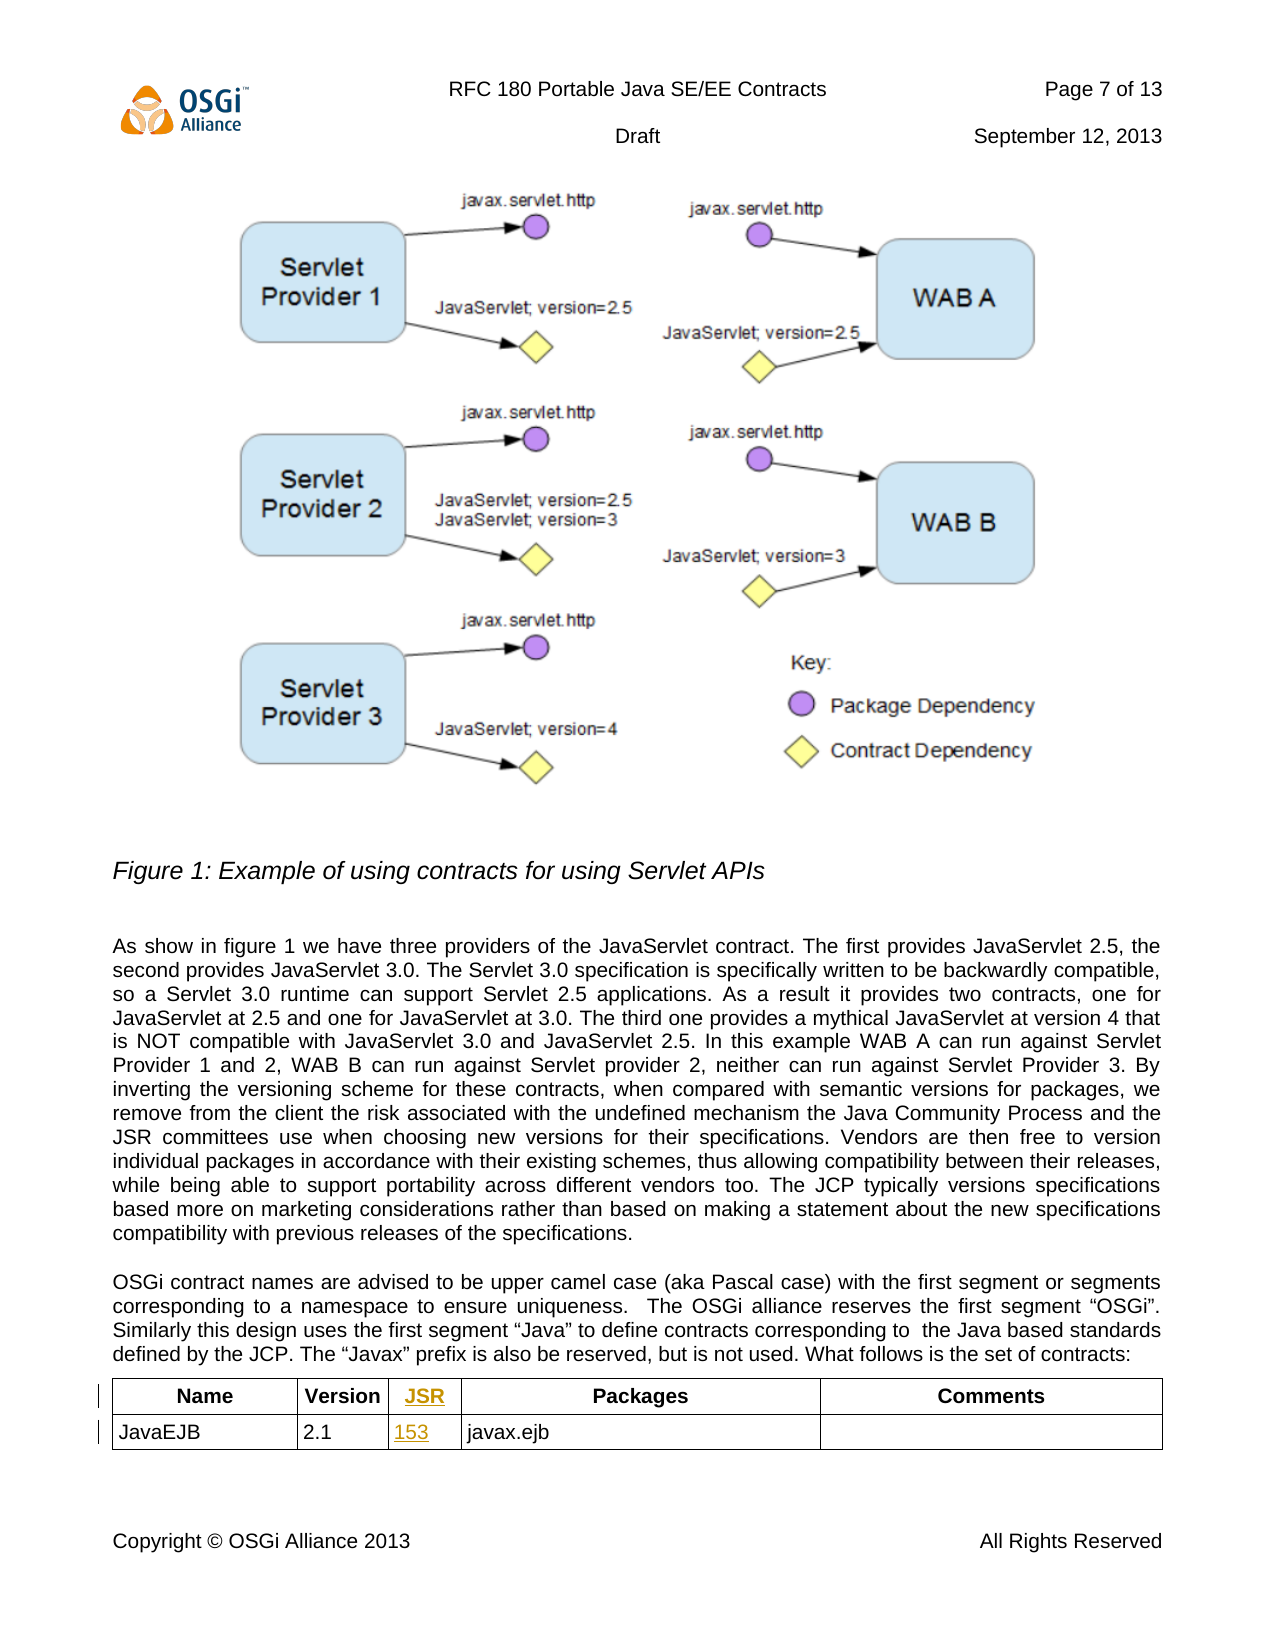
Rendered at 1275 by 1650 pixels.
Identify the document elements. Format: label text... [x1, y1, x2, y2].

picture [113, 78, 257, 142]
table_header Comments [821, 1379, 1162, 1414]
table_cell 2.1 [298, 1415, 388, 1449]
picture [215, 158, 1060, 802]
table_cell javax.ejb [462, 1415, 820, 1449]
table_header Version [298, 1379, 388, 1414]
table_header Packages [462, 1379, 820, 1414]
table_cell JavaEJB [113, 1415, 297, 1449]
table_header Name [113, 1379, 297, 1414]
table_header JSR [389, 1379, 461, 1414]
text Figure 1: Example of using contracts for using Servlet APIs [112, 856, 1162, 884]
table_cell [821, 1415, 1162, 1449]
text OSGi contract names are advised to be upper camel case (aka Pascal case) with the first segment or segments corresponding to a namespace to ensure uniqueness. The OSGi alliance reserves the first segment “OSGi”. Similarly this design uses the first segment “Java” to define contracts corresponding to the Java based standards defined by the JCP. The “Javax” prefix is also be reserved, but is not used. What follows is the set of contracts: [112, 1270, 1162, 1366]
table_cell 153 [389, 1415, 461, 1449]
text As show in figure 1 we have three providers of the JavaServlet contract. The first provides JavaServlet 2.5, the second provides JavaServlet 3.0. The Servlet 3.0 specification is specifically written to be backwardly compatible, so a Servlet 3.0 runtime can support Servlet 2.5 applications. As a result it provides two contracts, one for JavaServlet at 2.5 and one for JavaServlet at 3.0. The third one provides a mythical JavaServlet at version 4 that is NOT compatible with JavaServlet 3.0 and JavaServlet 2.5. In this example WAB A can run against Servlet Provider 1 and 2, WAB B can run against Servlet provider 2, neither can run against Servlet Provider 3. By inverting the versioning scheme for these contracts, when compared with semantic versions for packages, we remove from the client the risk associated with the undefined mechanism the Java Community Process and the JSR committees use when choosing new versions for their specifications. Vendors are then free to version individual packages in accordance with their existing schemes, thus allowing compatibility between their releases, while being able to support portability across different vendors too. The JCP typically versions specifications based more on marketing considerations rather than based on making a statement about the new specifications compatibility with previous releases of the specifications. [112, 933, 1162, 1245]
